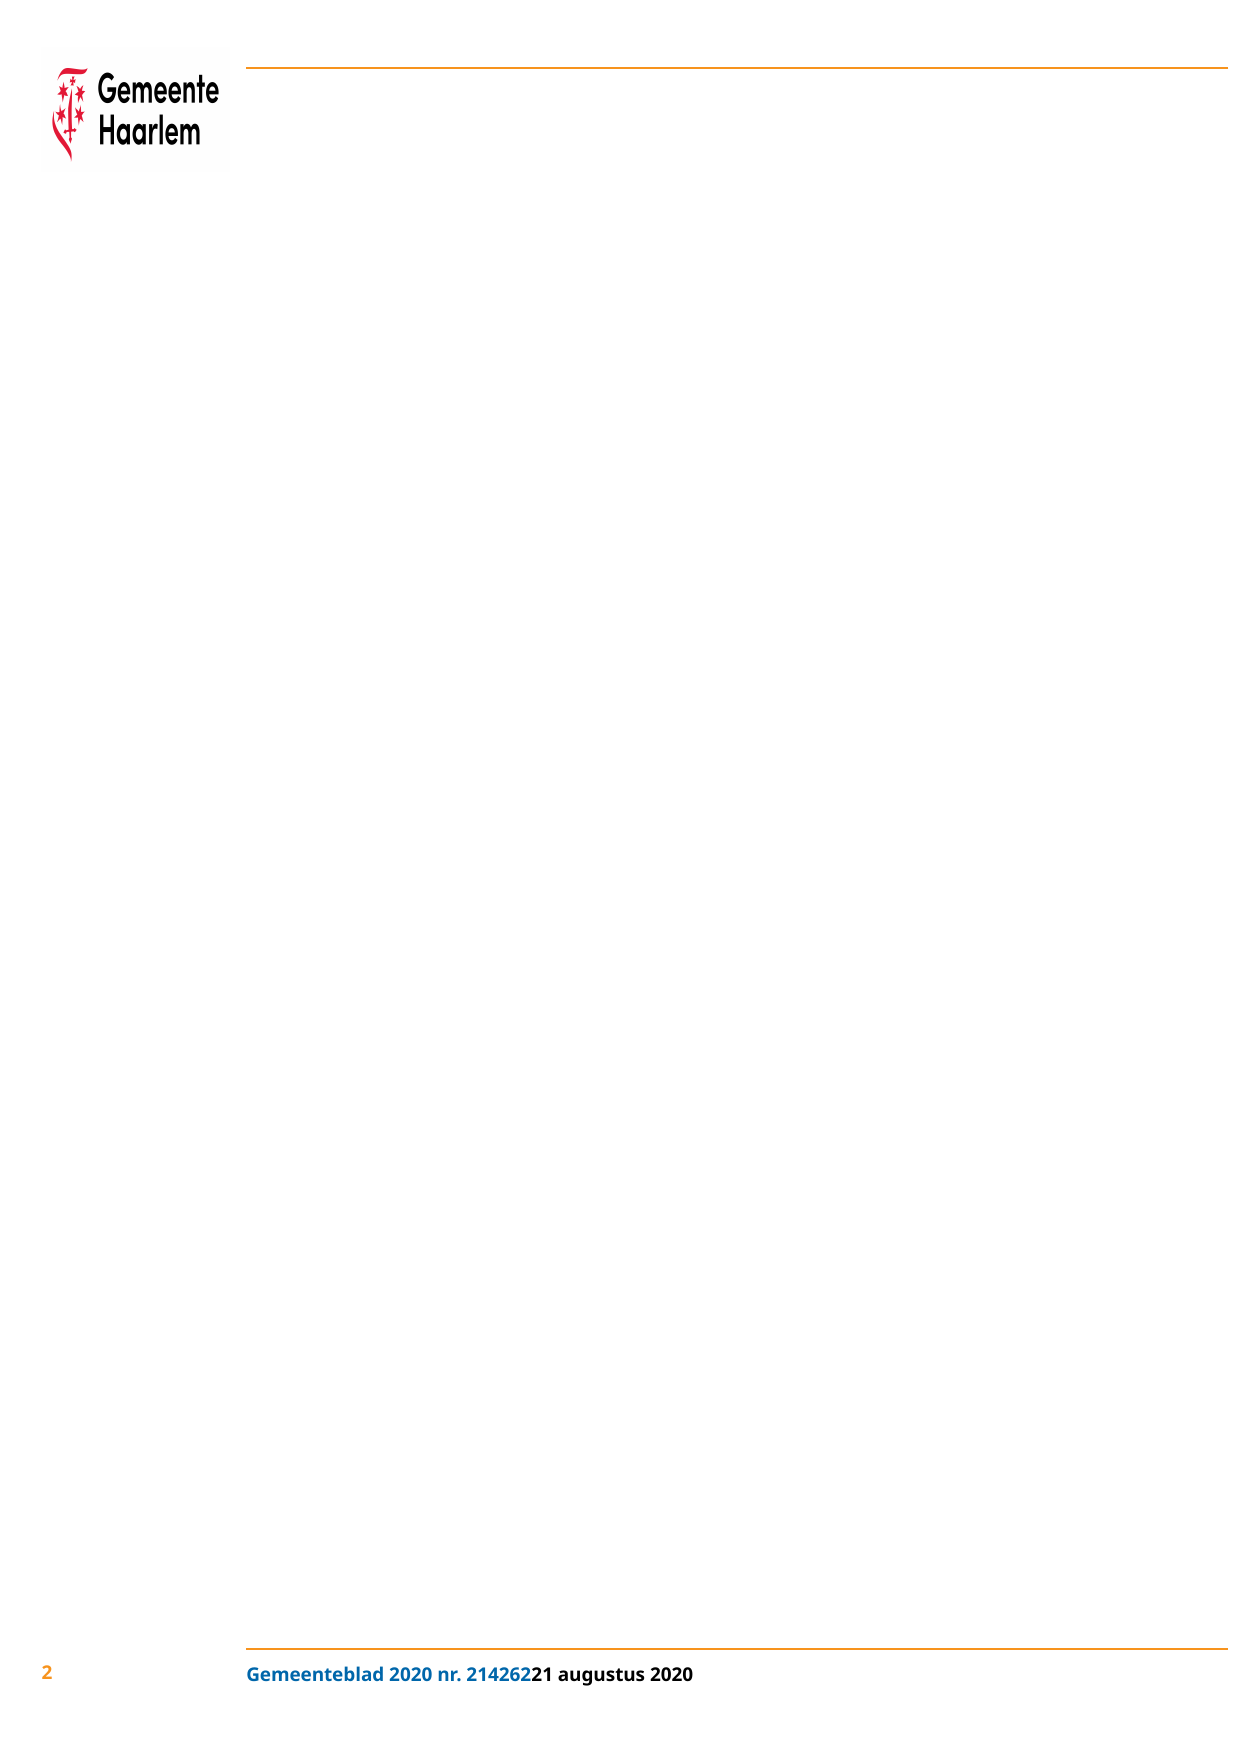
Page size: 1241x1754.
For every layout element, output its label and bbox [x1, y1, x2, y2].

picture [41, 47, 231, 172]
